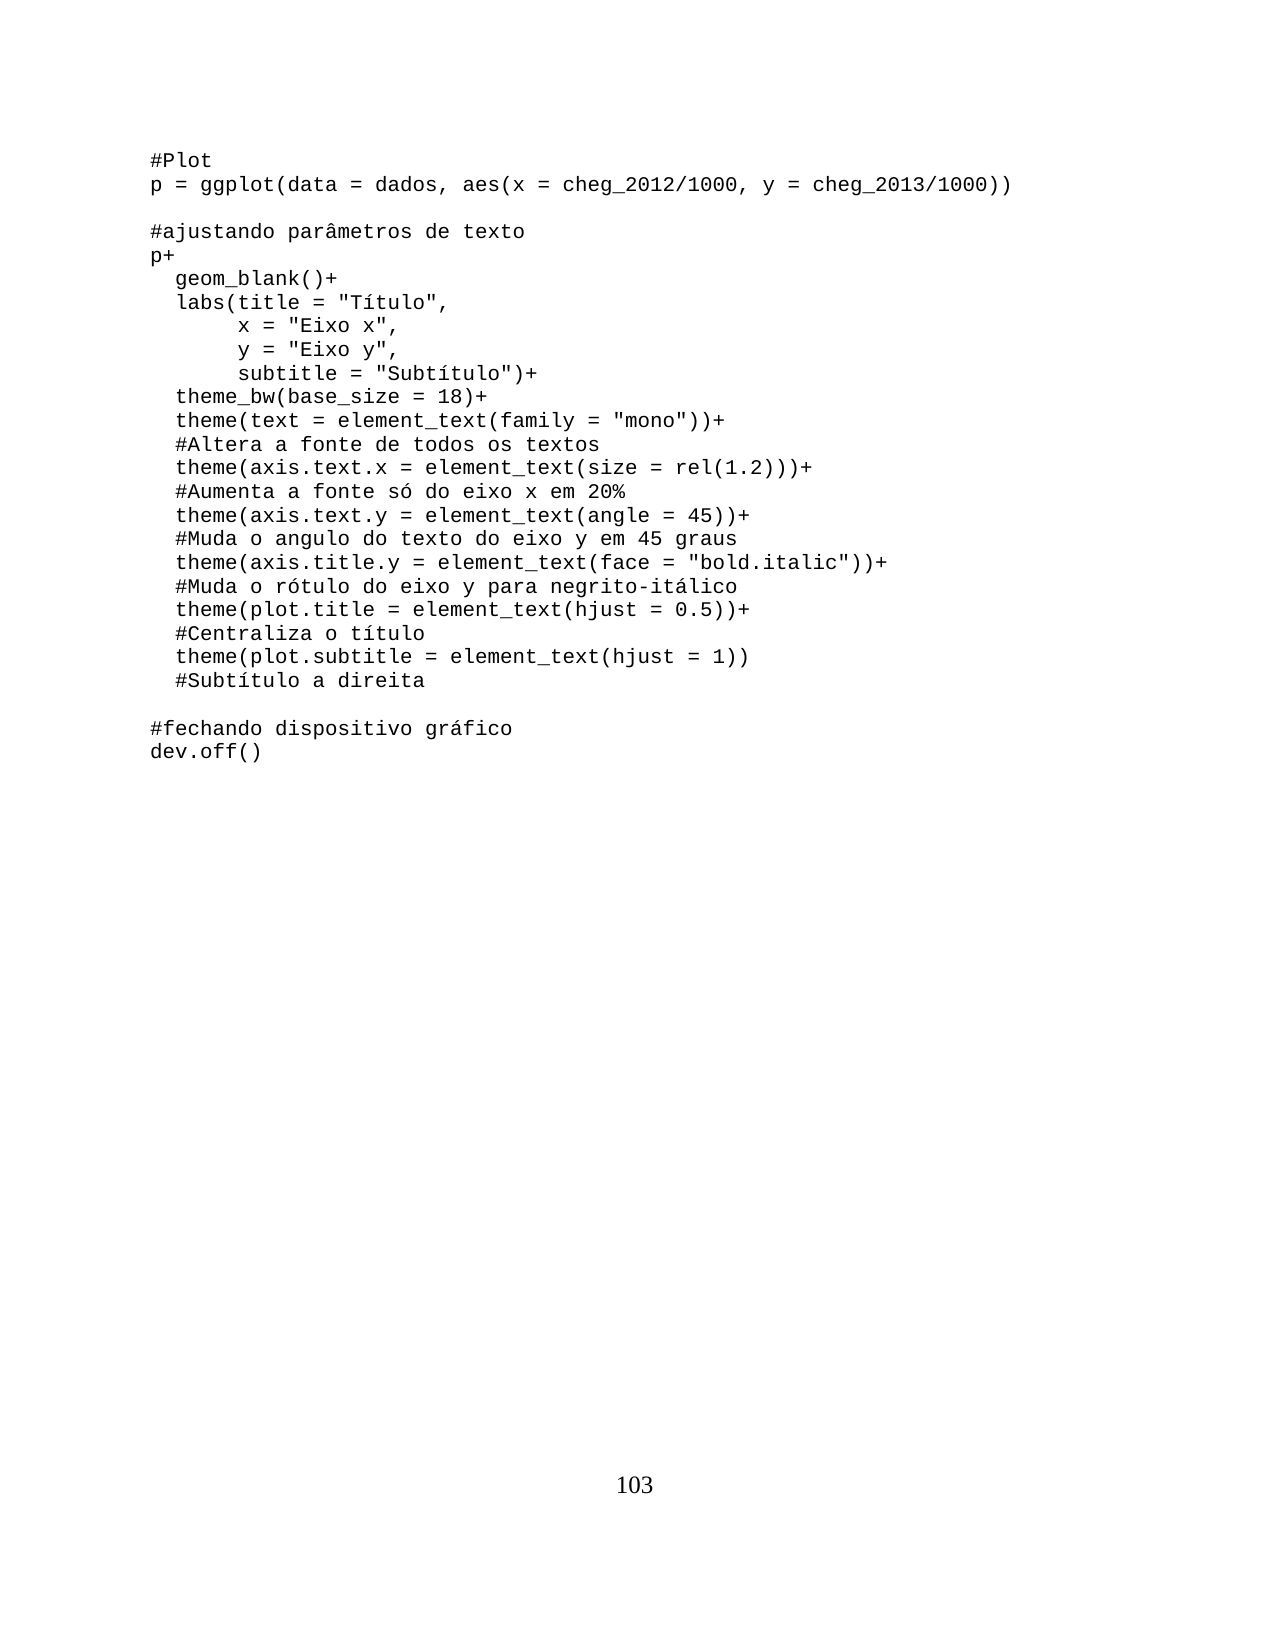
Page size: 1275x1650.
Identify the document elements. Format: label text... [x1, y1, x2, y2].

text #Muda o rótulo do eixo y para negrito-itálico [150, 576, 1125, 599]
text p+ [150, 244, 1125, 268]
text #Altera a fonte de todos os textos [150, 434, 1125, 457]
text #Plot [150, 150, 1125, 174]
text #fechando dispositivo gráfico [150, 717, 1125, 741]
text theme(axis.text.y = element_text(angle = 45))+ [150, 505, 1125, 528]
text theme(plot.subtitle = element_text(hjust = 1)) [150, 647, 1125, 670]
text theme(axis.text.x = element_text(size = rel(1.2)))+ [150, 457, 1125, 481]
text x = "Eixo x", [150, 316, 1125, 339]
text theme(axis.title.y = element_text(face = "bold.italic"))+ [150, 552, 1125, 576]
text theme(plot.title = element_text(hjust = 0.5))+ [150, 599, 1125, 623]
text #Centraliza o título [150, 623, 1125, 647]
text theme_bw(base_size = 18)+ [150, 386, 1125, 410]
text y = "Eixo y", [150, 339, 1125, 363]
text geom_blank()+ [150, 268, 1125, 292]
text labs(title = "Título", [150, 292, 1125, 316]
text #ajustando parâmetros de texto [150, 221, 1125, 244]
text #Aumenta a fonte só do eixo x em 20% [150, 481, 1125, 505]
text theme(text = element_text(family = "mono"))+ [150, 410, 1125, 434]
text p = ggplot(data = dados, aes(x = cheg_2012/1000, y = cheg_2013/1000)) [150, 174, 1125, 197]
text #Subtítulo a direita [150, 670, 1125, 694]
text dev.off() [150, 741, 1125, 765]
text #Muda o angulo do texto do eixo y em 45 graus [150, 528, 1125, 552]
text subtitle = "Subtítulo")+ [150, 363, 1125, 386]
